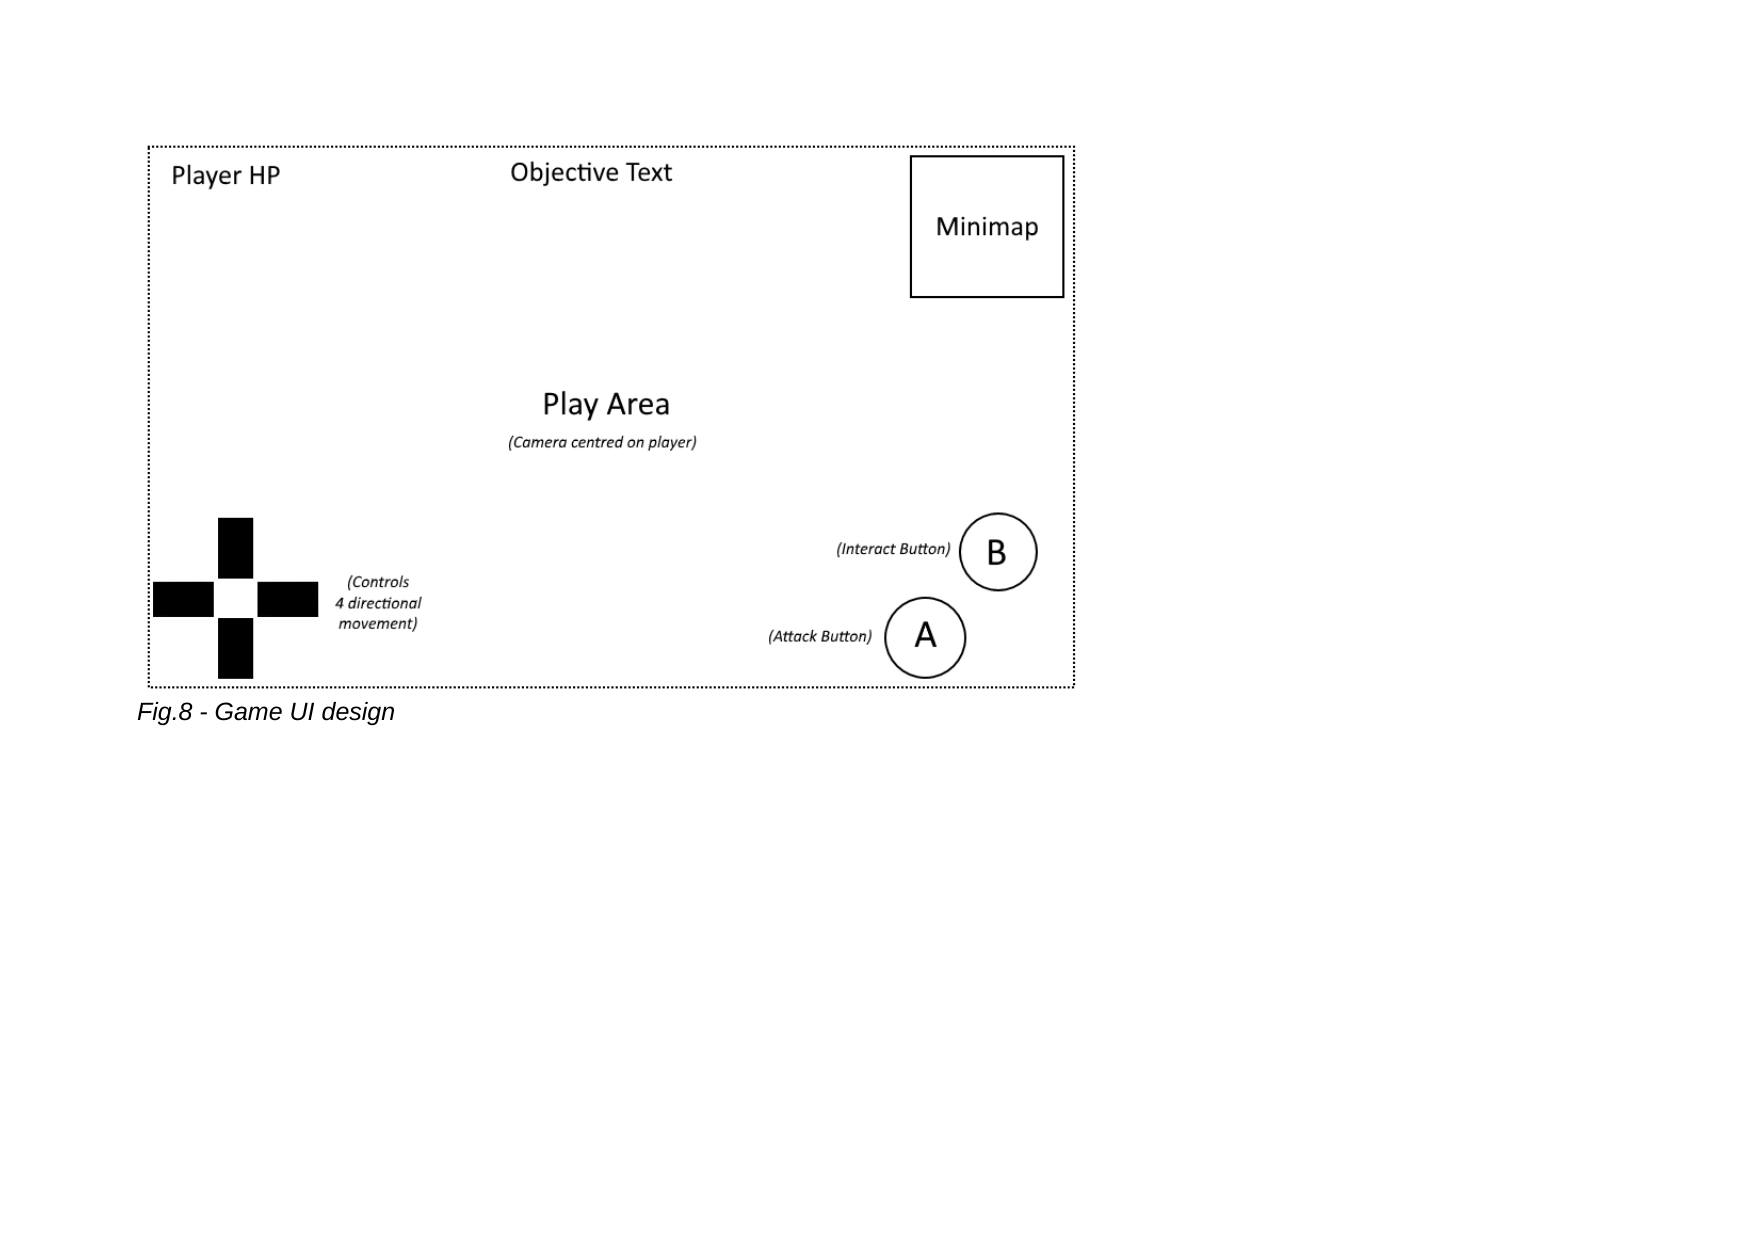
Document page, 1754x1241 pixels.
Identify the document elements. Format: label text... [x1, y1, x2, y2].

picture [136, 135, 1089, 697]
text Fig.8 - Game UI design [137, 697, 1088, 725]
